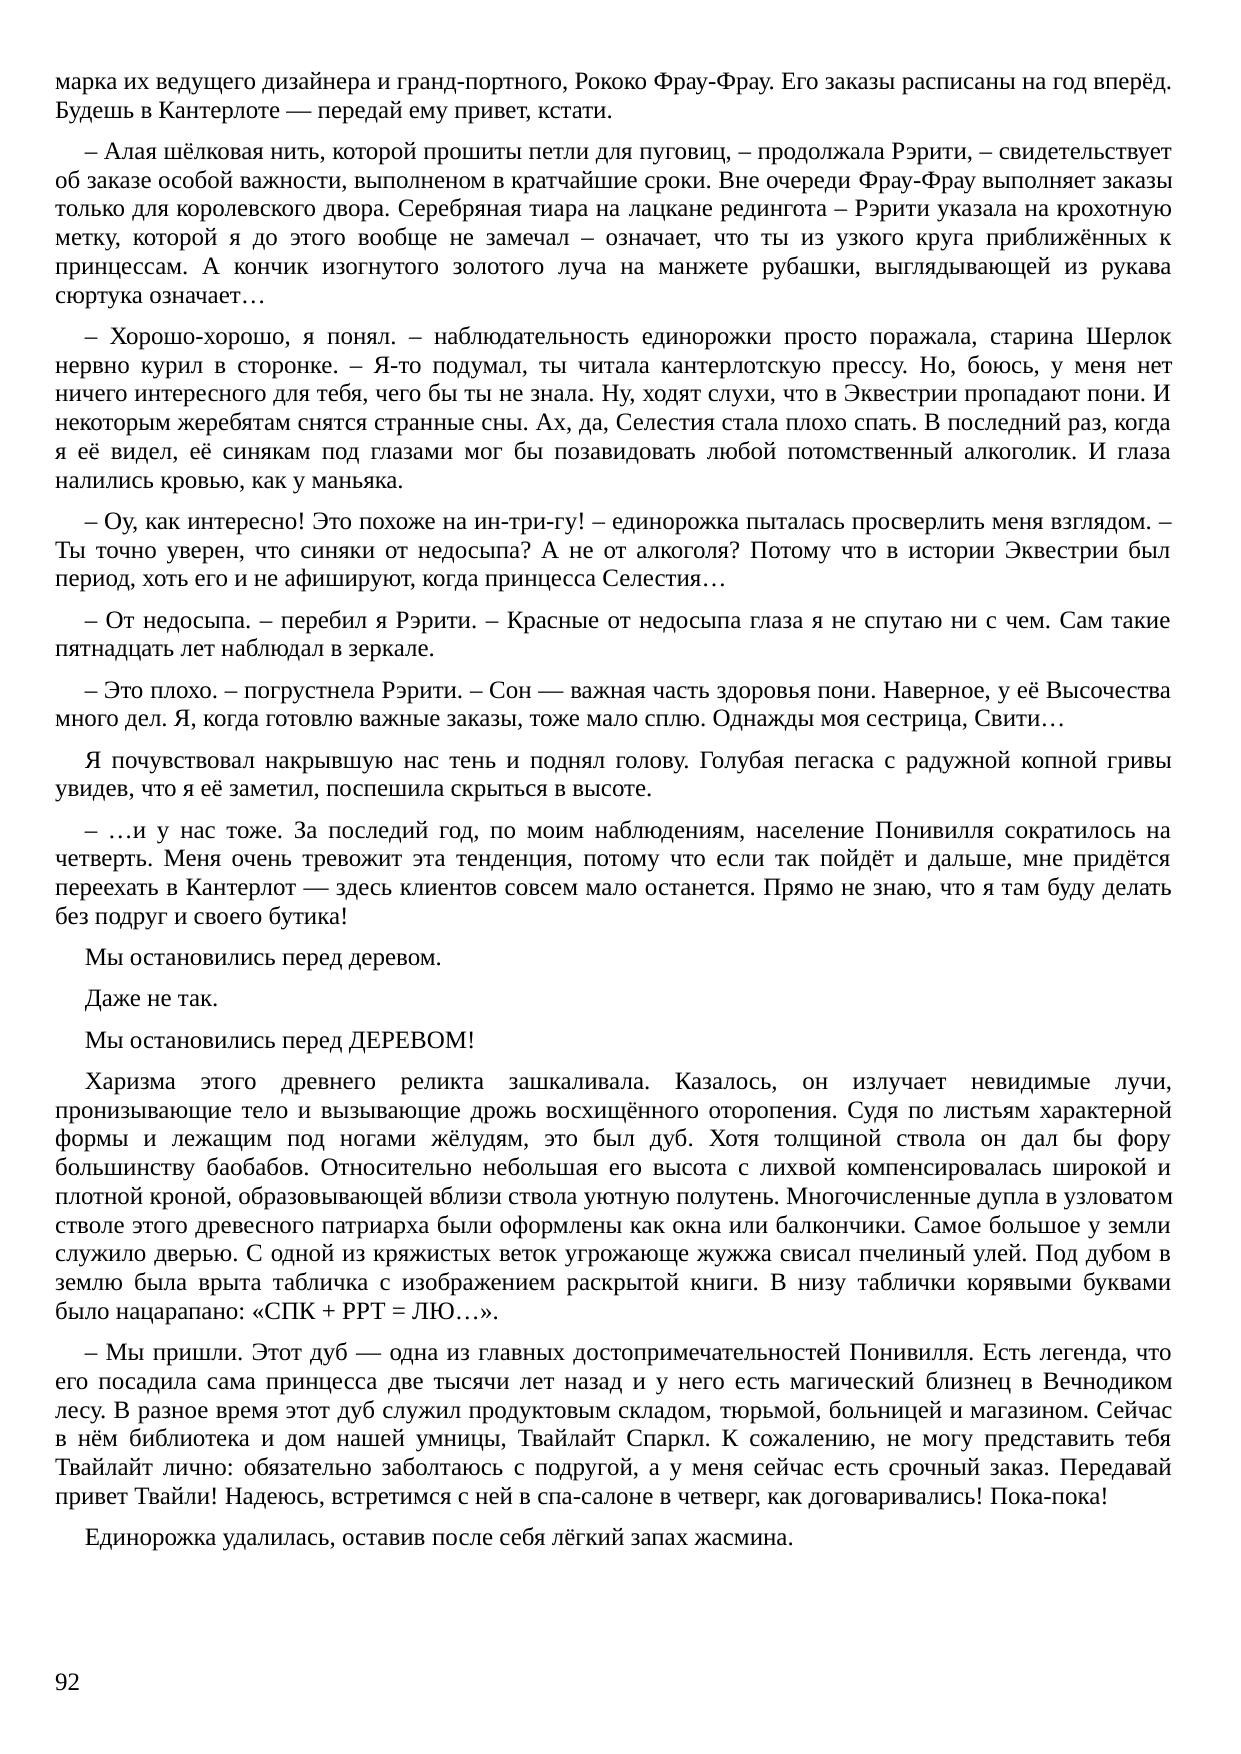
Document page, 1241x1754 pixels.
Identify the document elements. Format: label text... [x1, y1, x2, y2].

text Харизма этого древнего реликта зашкаливала. Казалось, он излучает невидимые лучи, пронизывающие тело и вызывающие дрожь восхищённого оторопения. Судя по листьям характерной формы и лежащим под ногами жёлудям, это был дуб. Хотя толщиной ствола он дал бы фору большинству баобабов. Относительно небольшая его высота с лихвой компенсировалась широкой и плотной кроной, образовывающей вблизи ствола уютную полутень. Многочисленные дупла в узловатом стволе этого древесного патриарха были оформлены как окна или балкончики. Самое большое у земли служило дверью. С одной из кряжистых веток угрожающе жужжа свисал пчелиный улей. Под дубом в землю была врыта табличка с изображением раскрытой книги. В низу таблички корявыми буквами было нацарапано: «СПК + РРТ = ЛЮ…». [55, 1066, 1173, 1325]
text – Хорошо-хорошо, я понял. – наблюдательность единорожки просто поражала, старина Шерлок нервно курил в сторонке. – Я-то подумал, ты читала кантерлотскую прессу. Но, боюсь, у меня нет ничего интересного для тебя, чего бы ты не знала. Ну, ходят слухи, что в Эквестрии пропадают пони. И некоторым жеребятам снятся странные сны. Ах, да, Селестия стала плохо спать. В последний раз, когда я её видел, её синякам под глазами мог бы позавидовать любой потомственный алкоголик. И глаза налились кровью, как у маньяка. [55, 321, 1173, 493]
text Я почувствовал накрывшую нас тень и поднял голову. Голубая пегаска с радужной копной гривы увидев, что я её заметил, поспешила скрыться в высоте. [55, 745, 1173, 802]
text Даже не так. [55, 983, 1173, 1012]
text Мы остановились перед ДЕРЕВОМ! [55, 1025, 1173, 1053]
text – От недосыпа. – перебил я Рэрити. – Красные от недосыпа глаза я не спутаю ни с чем. Сам такие пятнадцать лет наблюдал в зеркале. [55, 605, 1173, 662]
text – …и у нас тоже. За последий год, по моим наблюдениям, население Понивилля сократилось на четверть. Меня очень тревожит эта тенденция, потому что если так пойдёт и дальше, мне придётся переехать в Кантерлот — здесь клиентов совсем мало останется. Прямо не знаю, что я там буду делать без подруг и своего бутика! [55, 815, 1173, 930]
text – Это плохо. – погрустнела Рэрити. – Сон — важная часть здоровья пони. Наверное, у её Высочества много дел. Я, когда готовлю важные заказы, тоже мало сплю. Однажды моя сестрица, Свити… [55, 675, 1173, 732]
text Единорожка удалилась, оставив после себя лёгкий запах жасмина. [55, 1522, 1173, 1551]
text Мы остановились перед деревом. [55, 942, 1173, 971]
text – Алая шёлковая нить, которой прошиты петли для пуговиц, – продолжала Рэрити, – свидетельствует об заказе особой важности, выполненом в кратчайшие сроки. Вне очереди Фрау-Фрау выполняет заказы только для королевского двора. Серебряная тиара на лацкане редингота – Рэрити указала на крохотную метку, которой я до этого вообще не замечал – означает, что ты из узкого круга приближённых к принцессам. А кончик изогнутого золотого луча на манжете рубашки, выглядывающей из рукава сюртука означает… [55, 136, 1173, 308]
text марка их ведущего дизайнера и гранд-портного, Рококо Фрау-Фрау. Его заказы расписаны на год вперёд. Будешь в Кантерлоте — передай ему привет, кстати. [55, 66, 1173, 123]
text – Мы пришли. Этот дуб — одна из главных достопримечательностей Понивилля. Есть легенда, что его посадила сама принцесса две тысячи лет назад и у него есть магический близнец в Вечнодиком лесу. В разное время этот дуб служил продуктовым складом, тюрьмой, больницей и магазином. Сейчас в нём библиотека и дом нашей умницы, Твайлайт Спаркл. К сожалению, не могу представить тебя Твайлайт лично: обязательно заболтаюсь с подругой, а у меня сейчас есть срочный заказ. Передавай привет Твайли! Надеюсь, встретимся с ней в спа-салоне в четверг, как договаривались! Пока-пока! [55, 1337, 1173, 1510]
text – Оу, как интересно! Это похоже на ин-три-гу! – единорожка пыталась просверлить меня взглядом. – Ты точно уверен, что синяки от недосыпа? А не от алкоголя? Потому что в истории Эквестрии был период, хоть его и не афишируют, когда принцесса Селестия… [55, 506, 1173, 592]
